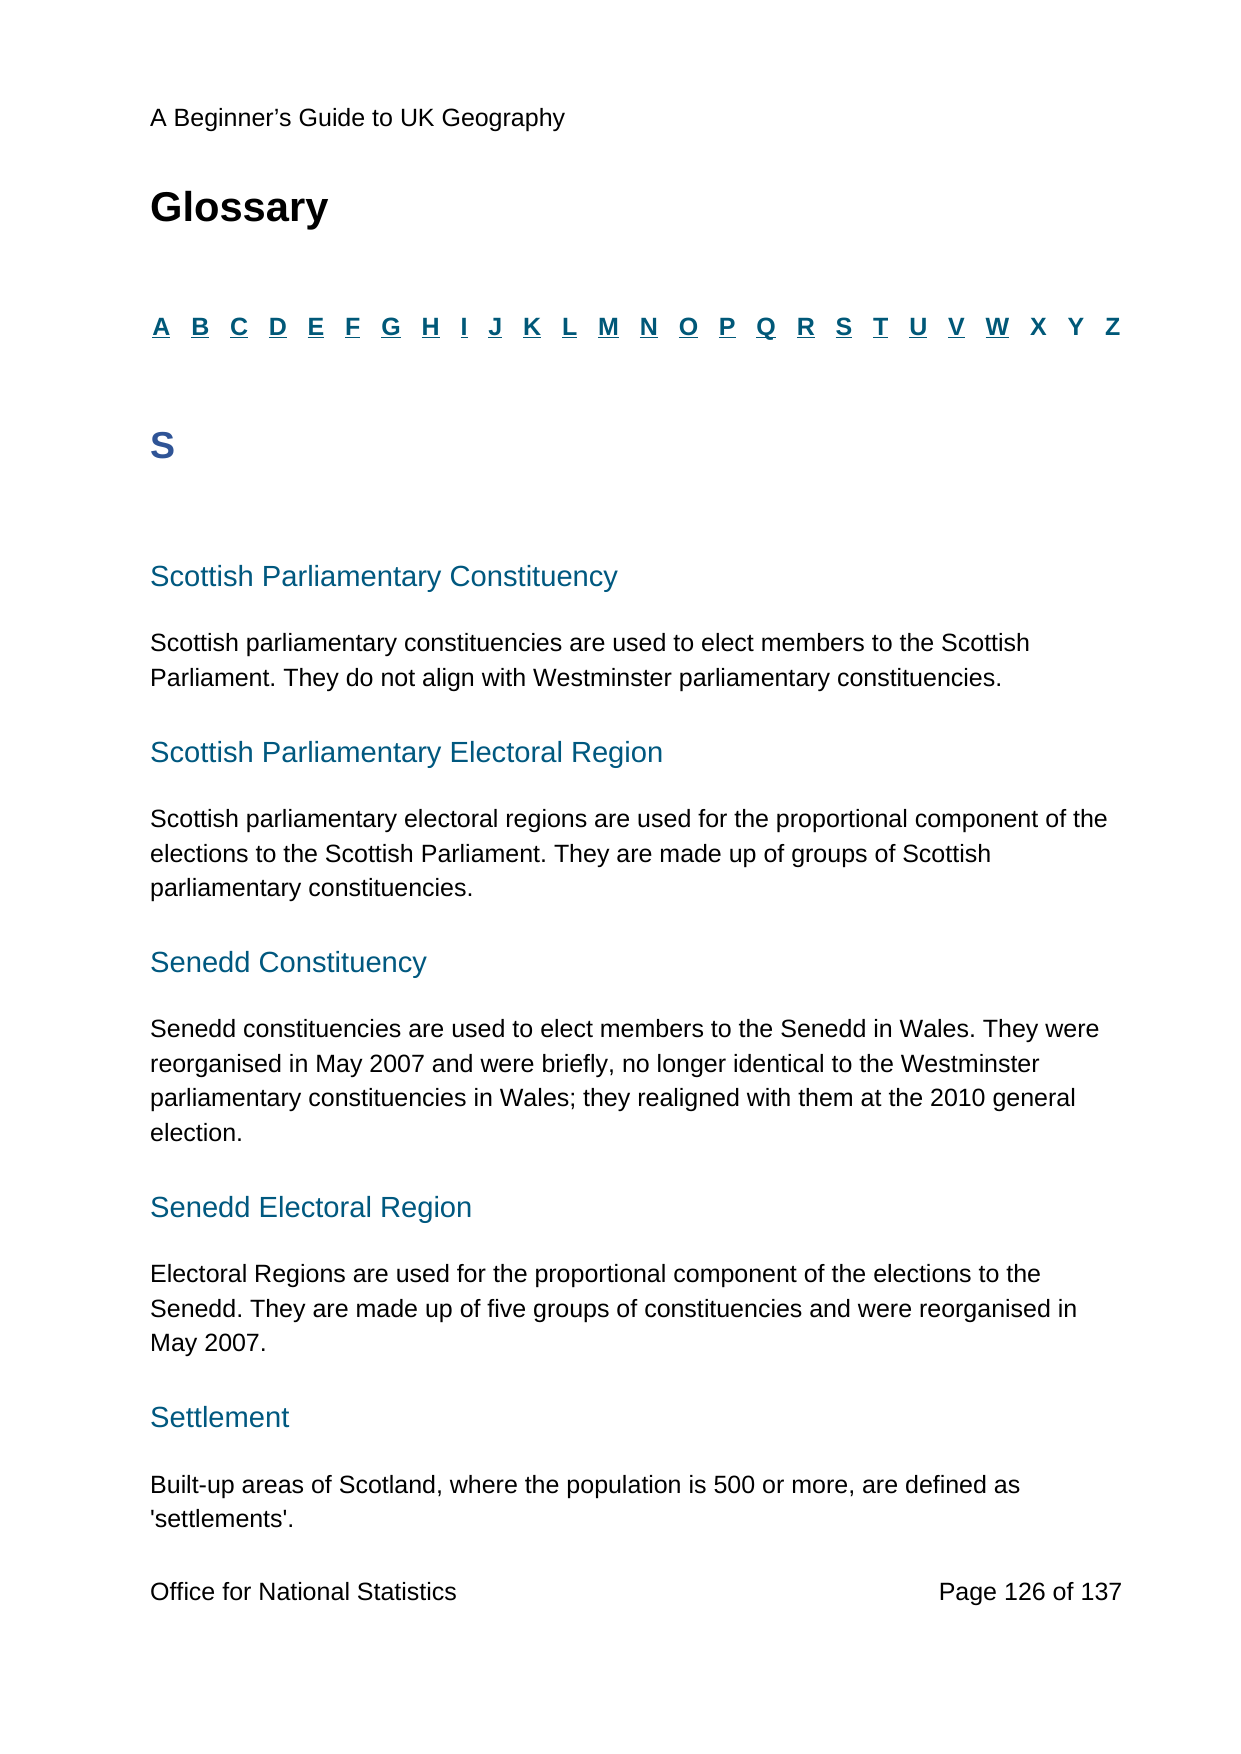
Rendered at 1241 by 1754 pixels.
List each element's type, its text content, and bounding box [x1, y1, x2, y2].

text Senedd constituencies are used to elect members to the Senedd in Wales. They were reorganised in May 2007 and were briefly, no longer identical to the Westminster parliamentary constituencies in Wales; they realigned with them at the 2010 general election. [150, 1014, 1122, 1147]
subtitle Glossary [150, 183, 1122, 231]
subtitle Scottish Parliamentary Constituency [150, 559, 1122, 592]
text Scottish parliamentary constituencies are used to elect members to the Scottish Parliament. They do not align with Westminster parliamentary constituencies. [150, 628, 1122, 692]
text Scottish parliamentary electoral regions are used for the proportional component of the elections to the Scottish Parliament. They are made up of groups of Scottish parliamentary constituencies. [150, 804, 1122, 902]
subtitle Settlement [150, 1400, 1122, 1434]
text A B C D E F G H I J K L M N O P Q R S T U V W X Y Z [150, 312, 1122, 341]
subtitle S [150, 423, 1122, 466]
text Electoral Regions are used for the proportional component of the elections to the Senedd. They are made up of five groups of constituencies and were reorganised in May 2007. [150, 1259, 1122, 1357]
subtitle Senedd Constituency [150, 945, 1122, 979]
subtitle Scottish Parliamentary Electoral Region [150, 735, 1122, 768]
text Built-up areas of Scotland, where the population is 500 or more, are defined as 'settlements'. [150, 1469, 1122, 1533]
subtitle Senedd Electoral Region [150, 1190, 1122, 1223]
